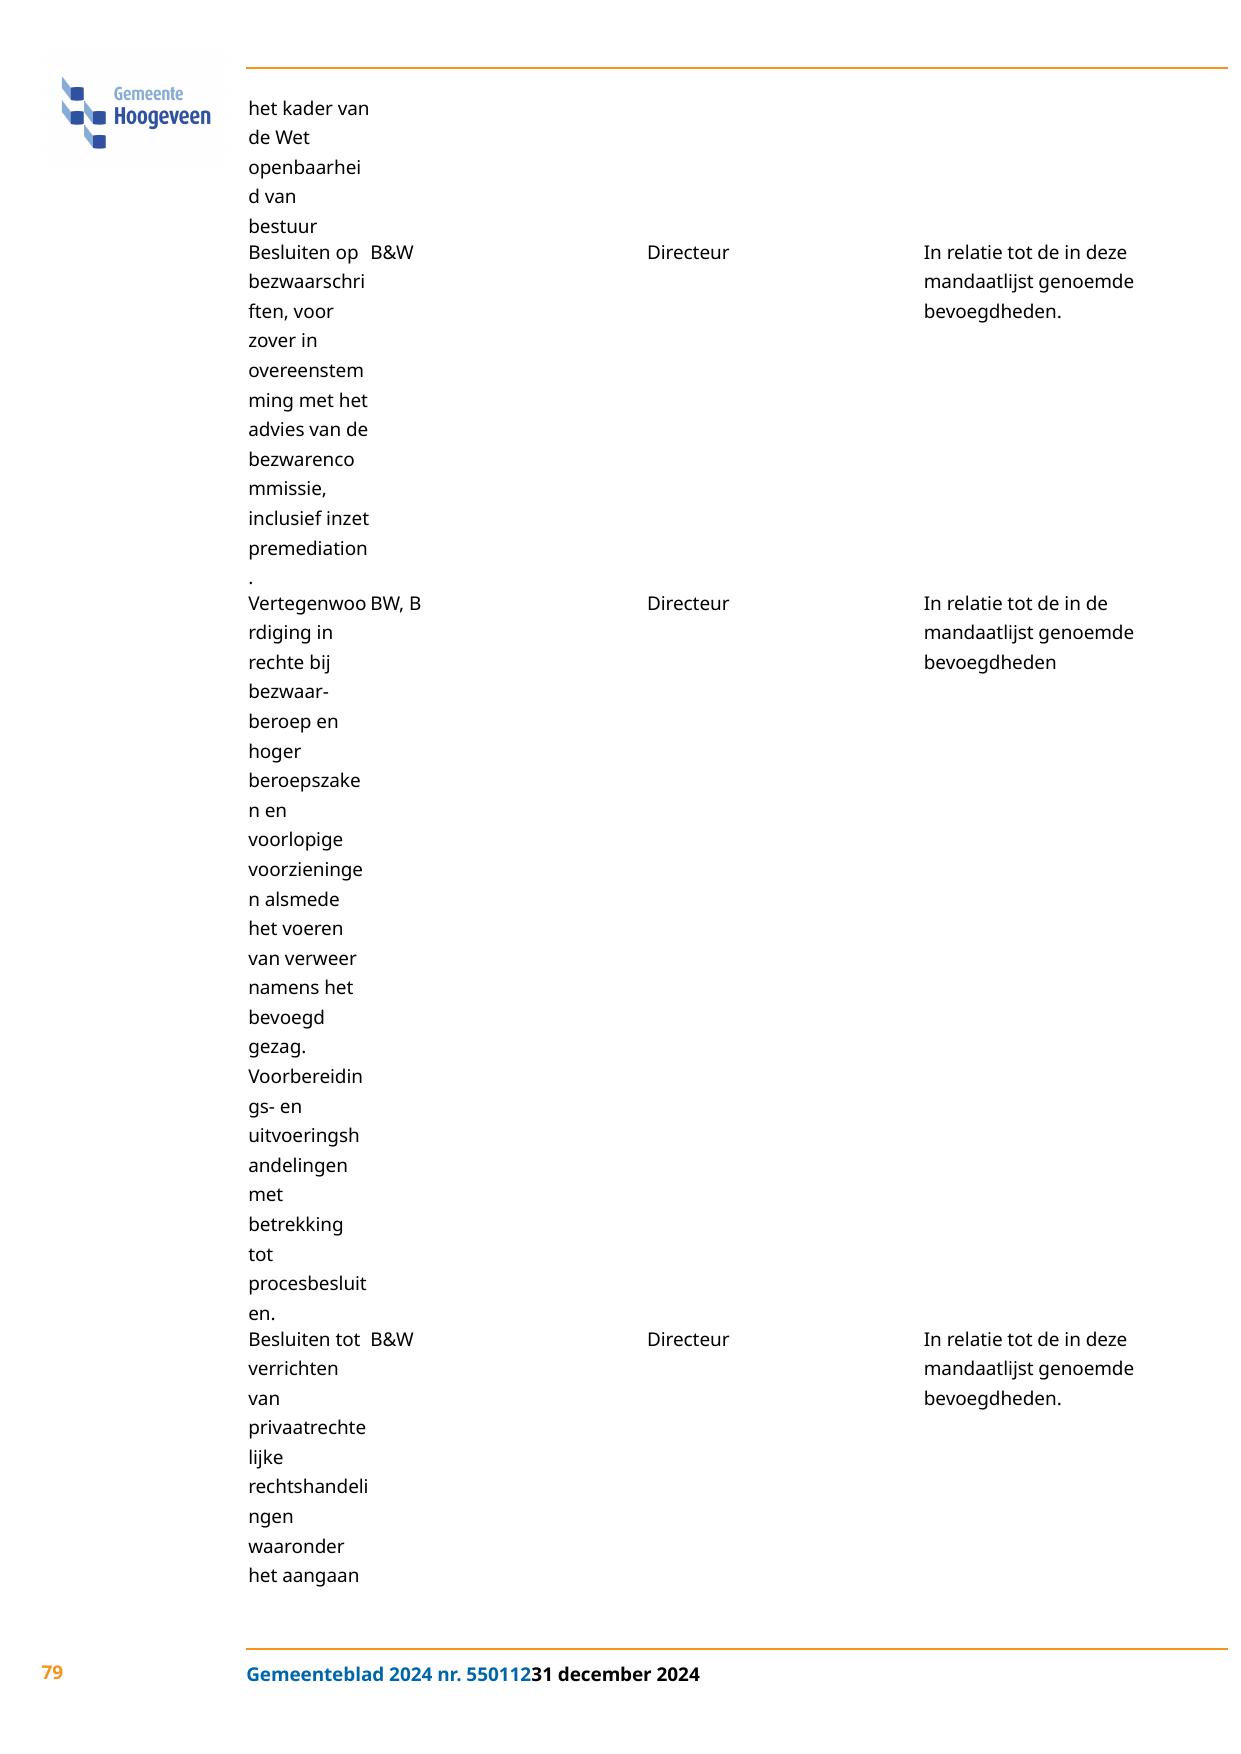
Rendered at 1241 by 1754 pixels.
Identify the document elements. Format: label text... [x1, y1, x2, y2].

table_cell Directeur [647, 590, 924, 1326]
table_cell In relatie tot de in de mandaatlijst genoemde bevoegdheden [924, 590, 1152, 1326]
table_cell het kader van de Wet openbaarheid van bestuur [248, 95, 370, 239]
table_cell [370, 95, 647, 239]
picture [41, 47, 231, 172]
table_cell B&W [370, 239, 647, 590]
table_cell Vertegenwoordiging in rechte bij bezwaar- beroep en hoger beroepszaken en voorlopige voorzieningen alsmede het voeren van verweer namens het bevoegd gezag. Voorbereidings- en uitvoeringshandelingen met betrekking tot procesbesluiten. [248, 590, 370, 1326]
table_cell In relatie tot de in deze mandaatlijst genoemde bevoegdheden. [924, 239, 1152, 590]
table_cell Directeur [647, 1326, 924, 1588]
table_cell [647, 95, 924, 239]
table_cell Directeur [647, 239, 924, 590]
table_cell B&W [370, 1326, 647, 1588]
table_cell BW, B [370, 590, 647, 1326]
table_cell Besluiten tot verrichten van privaatrechtelijke rechtshandelingen waaronder het aangaan [248, 1326, 370, 1588]
table_cell [924, 95, 1152, 239]
table_cell In relatie tot de in deze mandaatlijst genoemde bevoegdheden. [924, 1326, 1152, 1588]
table_cell Besluiten op bezwaarschriften, voor zover in overeenstemming met het advies van de bezwarencommissie, inclusief inzet premediation. [248, 239, 370, 590]
